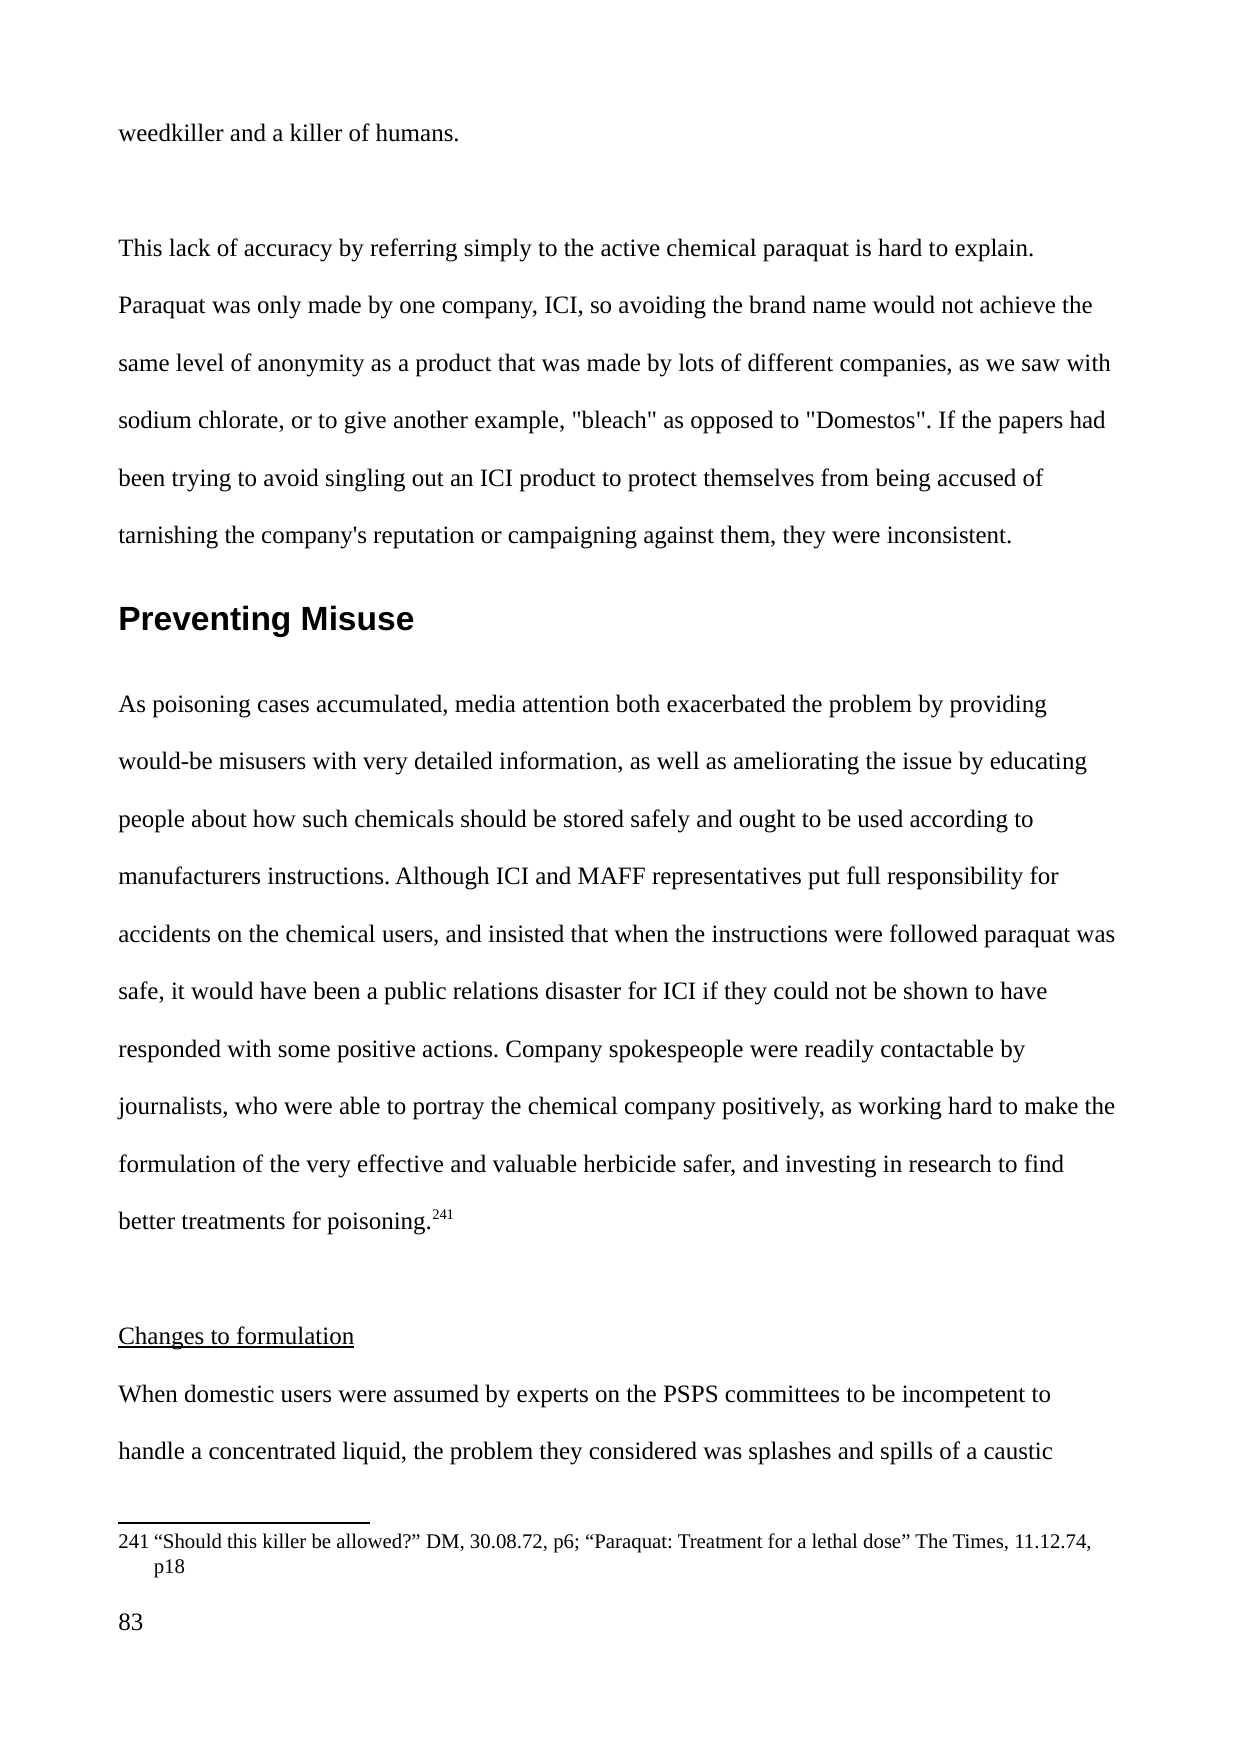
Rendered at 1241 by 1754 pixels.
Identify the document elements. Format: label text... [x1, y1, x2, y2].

text As poisoning cases accumulated, media attention both exacerbated the problem by providing would-be misusers with very detailed information, as well as ameliorating the issue by educating people about how such chemicals should be stored safely and ought to be used according to manufacturers instructions. Although ICI and MAFF representatives put full responsibility for accidents on the chemical users, and insisted that when the instructions were followed paraquat was safe, it would have been a public relations disaster for ICI if they could not be shown to have responded with some positive actions. Company spokespeople were readily contactable by journalists, who were able to portray the chemical company positively, as working hard to make the formulation of the very effective and valuable herbicide safer, and investing in research to find better treatments for poisoning. [118, 689, 1122, 1235]
text Changes to formulation [118, 1321, 1122, 1350]
text When domestic users were assumed by experts on the PSPS committees to be incompetent to handle a concentrated liquid, the problem they considered was splashes and spills of a caustic [118, 1379, 1122, 1465]
text This lack of accuracy by referring simply to the active chemical paraquat is hard to explain. Paraquat was only made by one company, ICI, so avoiding the brand name would not achieve the same level of anonymity as a product that was made by lots of different companies, as we saw with sodium chlorate, or to give another example, "bleach" as opposed to "Domestos". If the papers had been trying to avoid singling out an ICI product to protect themselves from being accused of tarnishing the company's reputation or campaigning against them, they were inconsistent. [118, 233, 1122, 549]
text weedkiller and a killer of humans. [118, 118, 1122, 147]
text “Should this killer be allowed?” DM, 30.08.72, p6; “Paraquat: Treatment for a lethal dose” The Times, 11.12.74, p18 [118, 1529, 1122, 1578]
subtitle Preventing Misuse [118, 599, 1122, 638]
